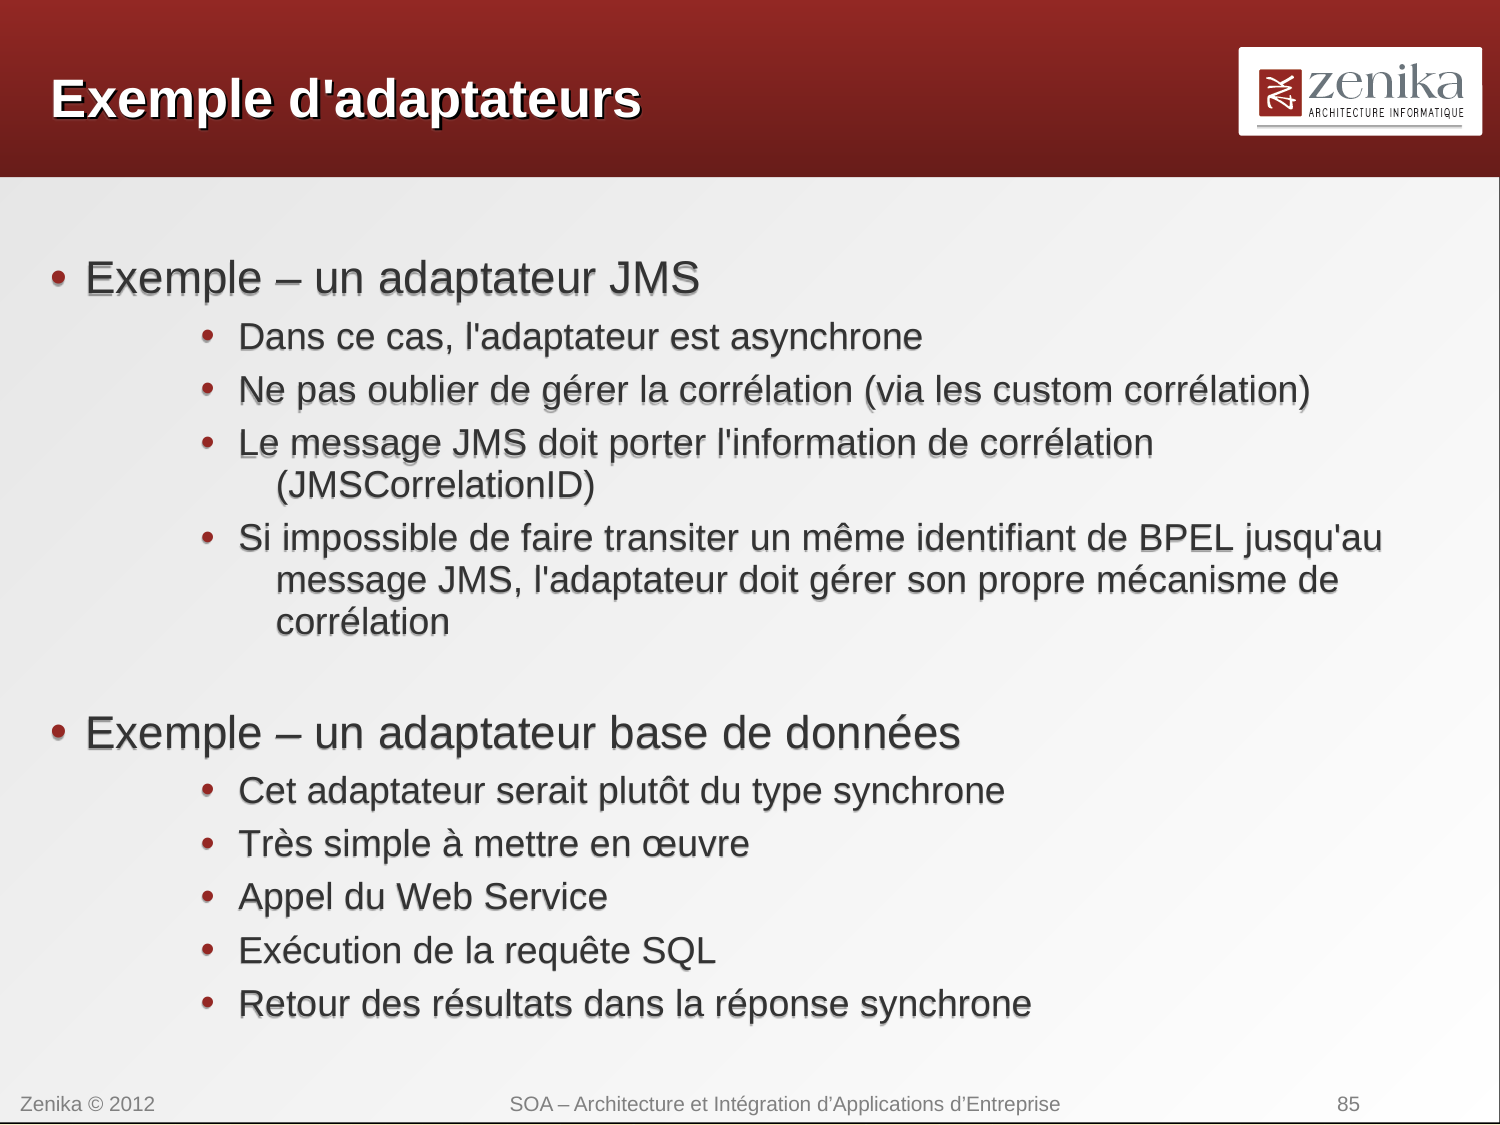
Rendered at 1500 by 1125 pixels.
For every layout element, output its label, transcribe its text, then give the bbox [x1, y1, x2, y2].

title Exemple d'adaptateurs [50, 22, 1206, 172]
subtitle Exemple – un adaptateur JMS Dans ce cas, l'adaptateur est asynchrone Ne pas oublier de gérer la corrélation (via les custom corrélation) Le message JMS doit porter l'information de corrélation (JMSCorrelationID) Si impossible de faire transiter un même identifiant de BPEL jusqu'au message JMS, l'adaptateur doit gérer son propre mécanisme de corrélation Exemple – un adaptateur base de données Cet adaptateur serait plutôt du type synchrone Très simple à mettre en œuvre Appel du Web Service Exécution de la requête SQL Retour des résultats dans la réponse synchrone [50, 249, 1435, 1079]
